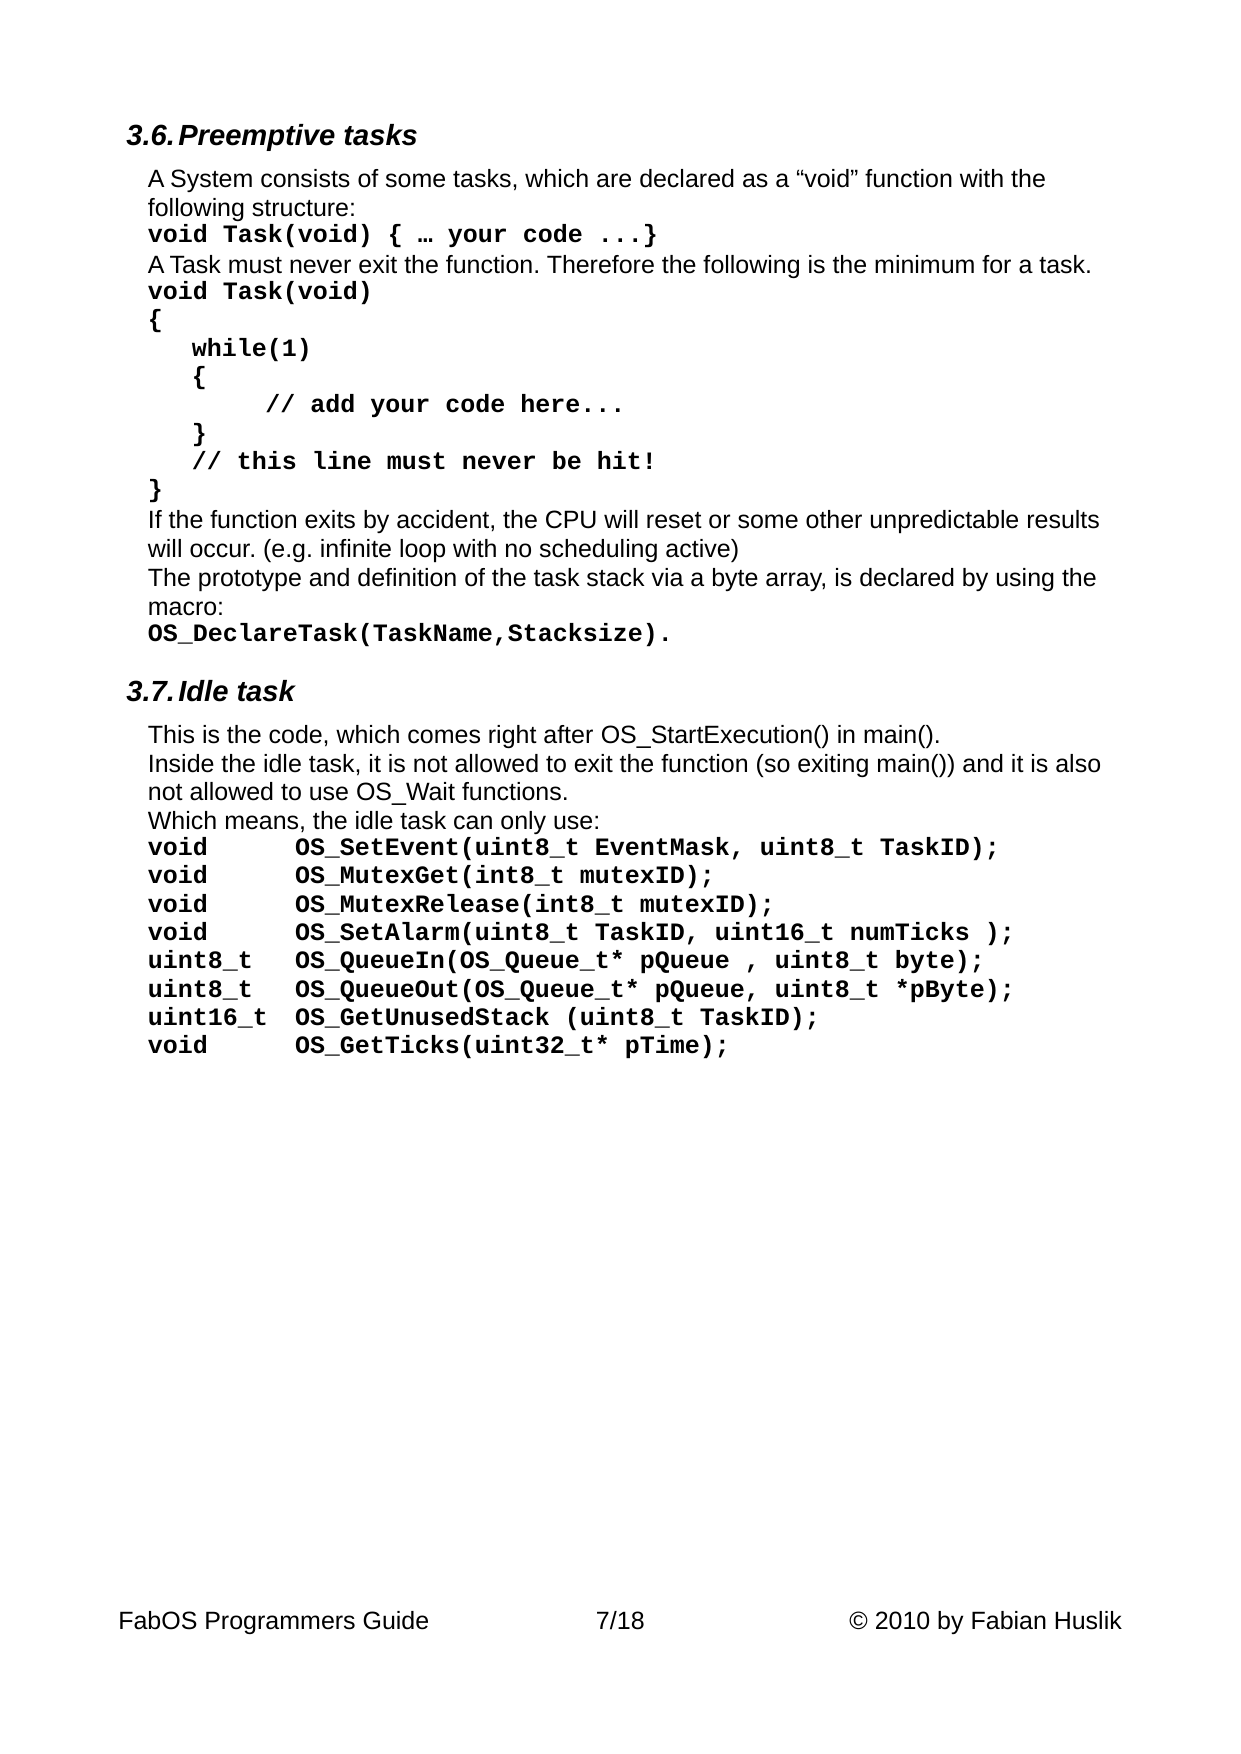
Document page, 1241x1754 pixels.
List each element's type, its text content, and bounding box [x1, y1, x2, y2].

text This is the code, which comes right after OS_StartExecution() in main(). [148, 720, 1122, 748]
text void Task(void) [148, 279, 1122, 307]
text uint8_t OS_QueueOut(OS_Queue_t* pQueue, uint8_t *pByte); [148, 976, 1122, 1005]
text void OS_SetAlarm(uint8_t TaskID, uint16_t numTicks ); [148, 920, 1122, 948]
text while(1) [192, 335, 1122, 364]
text OS_DeclareTask(TaskName,Stacksize). [148, 620, 1122, 649]
subtitle Idle task [118, 674, 1122, 707]
text Which means, the idle task can only use: [148, 806, 1122, 835]
text { [192, 364, 1122, 392]
text void OS_MutexRelease(int8_t mutexID); [148, 891, 1122, 920]
text // add your code here... [192, 392, 1122, 420]
text void OS_SetEvent(uint8_t EventMask, uint8_t TaskID); [148, 835, 1122, 863]
text void OS_GetTicks(uint32_t* pTime); [148, 1033, 1122, 1061]
text } [192, 420, 1122, 449]
text A Task must never exit the function. Therefore the following is the minimum for a task. [148, 250, 1122, 279]
text { [148, 307, 1122, 335]
text uint8_t OS_QueueIn(OS_Queue_t* pQueue , uint8_t byte); [148, 948, 1122, 976]
subtitle Preemptive tasks [118, 118, 1122, 152]
text // this line must never be hit! [192, 449, 1122, 477]
text } [148, 477, 1122, 505]
text The prototype and definition of the task stack via a byte array, is declared by using the macro: [148, 563, 1122, 620]
text void Task(void) { … your code ...} [148, 222, 1122, 250]
text A System consists of some tasks, which are declared as a “void” function with the following structure: [148, 164, 1122, 222]
text If the function exits by accident, the CPU will reset or some other unpredictable results will occur. (e.g. infinite loop with no scheduling active) [148, 505, 1122, 563]
text Inside the idle task, it is not allowed to exit the function (so exiting main()) and it is also not allowed to use OS_Wait functions. [148, 748, 1122, 806]
text uint16_t OS_GetUnusedStack (uint8_t TaskID); [148, 1005, 1122, 1033]
text void OS_MutexGet(int8_t mutexID); [148, 863, 1122, 891]
